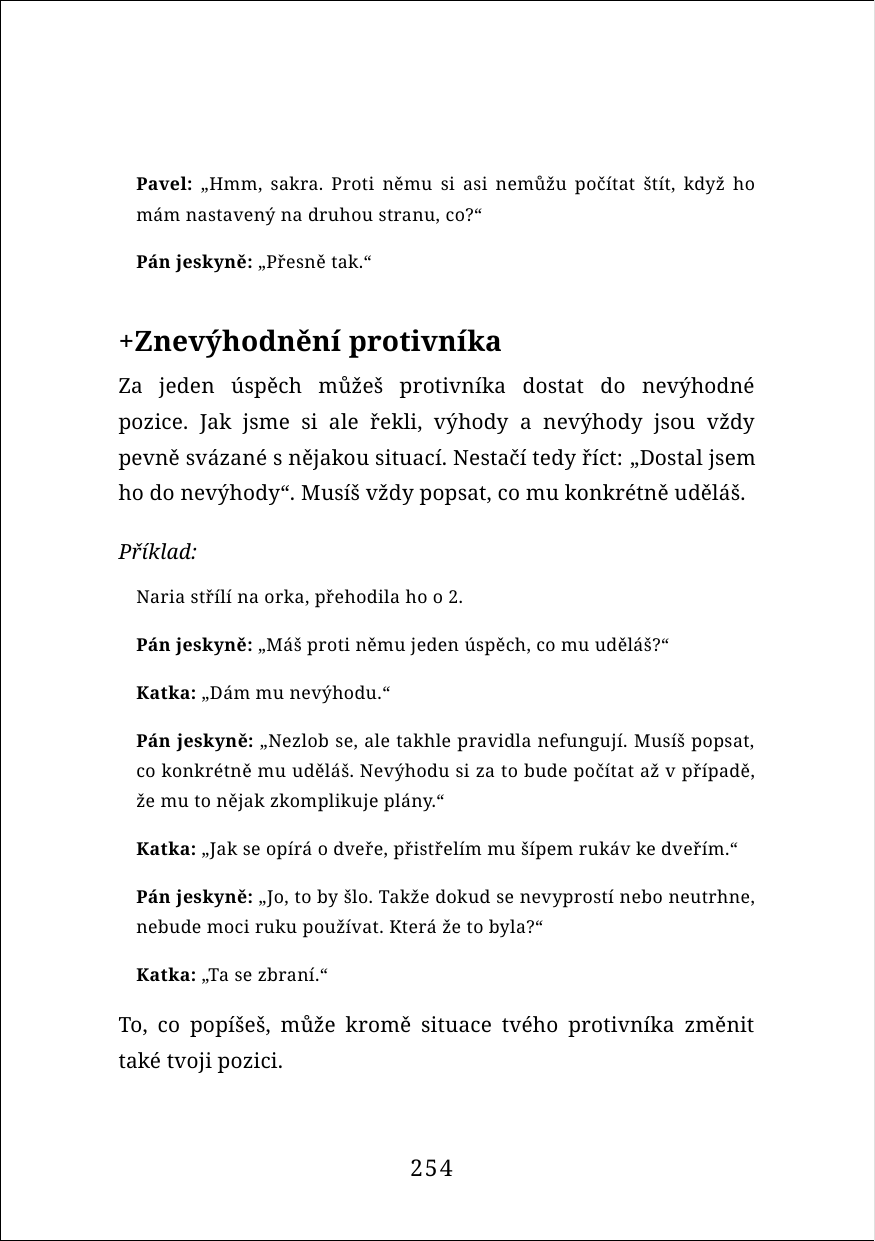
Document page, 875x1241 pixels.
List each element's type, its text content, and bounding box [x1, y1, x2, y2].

subtitle +Znevýhodnění protivníka [118, 321, 756, 360]
text Pavel: „Hmm, sakra. Proti němu si asi nemůžu počítat štít, když ho mám nastavený na druhou stranu, co?“ [136, 172, 756, 226]
text Katka: „Ta se zbraní.“ [136, 963, 756, 987]
text Naria střílí na orka, přehodila ho o 2. [136, 584, 756, 609]
text Pán jeskyně: „Nezlob se, ale takhle pravidla nefungují. Musíš popsat, co konkrétně mu uděláš. Nevýhodu si za to bude počítat až v případě, že mu to nějak zkomplikuje plány.“ [136, 728, 756, 813]
text Pán jeskyně: „Přesně tak.“ [136, 250, 756, 274]
text Pán jeskyně: „Jo, to by šlo. Takže dokud se nevyprostí nebo neutrhne, nebude moci ruku používat. Která že to byla?“ [136, 884, 756, 939]
text Příklad: [118, 537, 756, 566]
text Pán jeskyně: „Máš proti němu jeden úspěch, co mu uděláš?“ [136, 632, 756, 657]
text Katka: „Jak se opírá o dveře, přistřelím mu šípem rukáv ke dveřím.“ [136, 837, 756, 861]
text To, co popíšeš, může kromě situace tvého protivníka změnit také tvoji pozici. [118, 1011, 756, 1074]
text Katka: „Dám mu nevýhodu.“ [136, 680, 756, 704]
text Za jeden úspěch můžeš protivníka dostat do nevýhodné pozice. Jak jsme si ale řekli, výhody a nevýhody jsou vždy pevně svázané s nějakou situací. Nestačí tedy říct: „Dostal jsem ho do nevýhody“. Musíš vždy popsat, co mu konkrétně uděláš. [118, 372, 756, 507]
